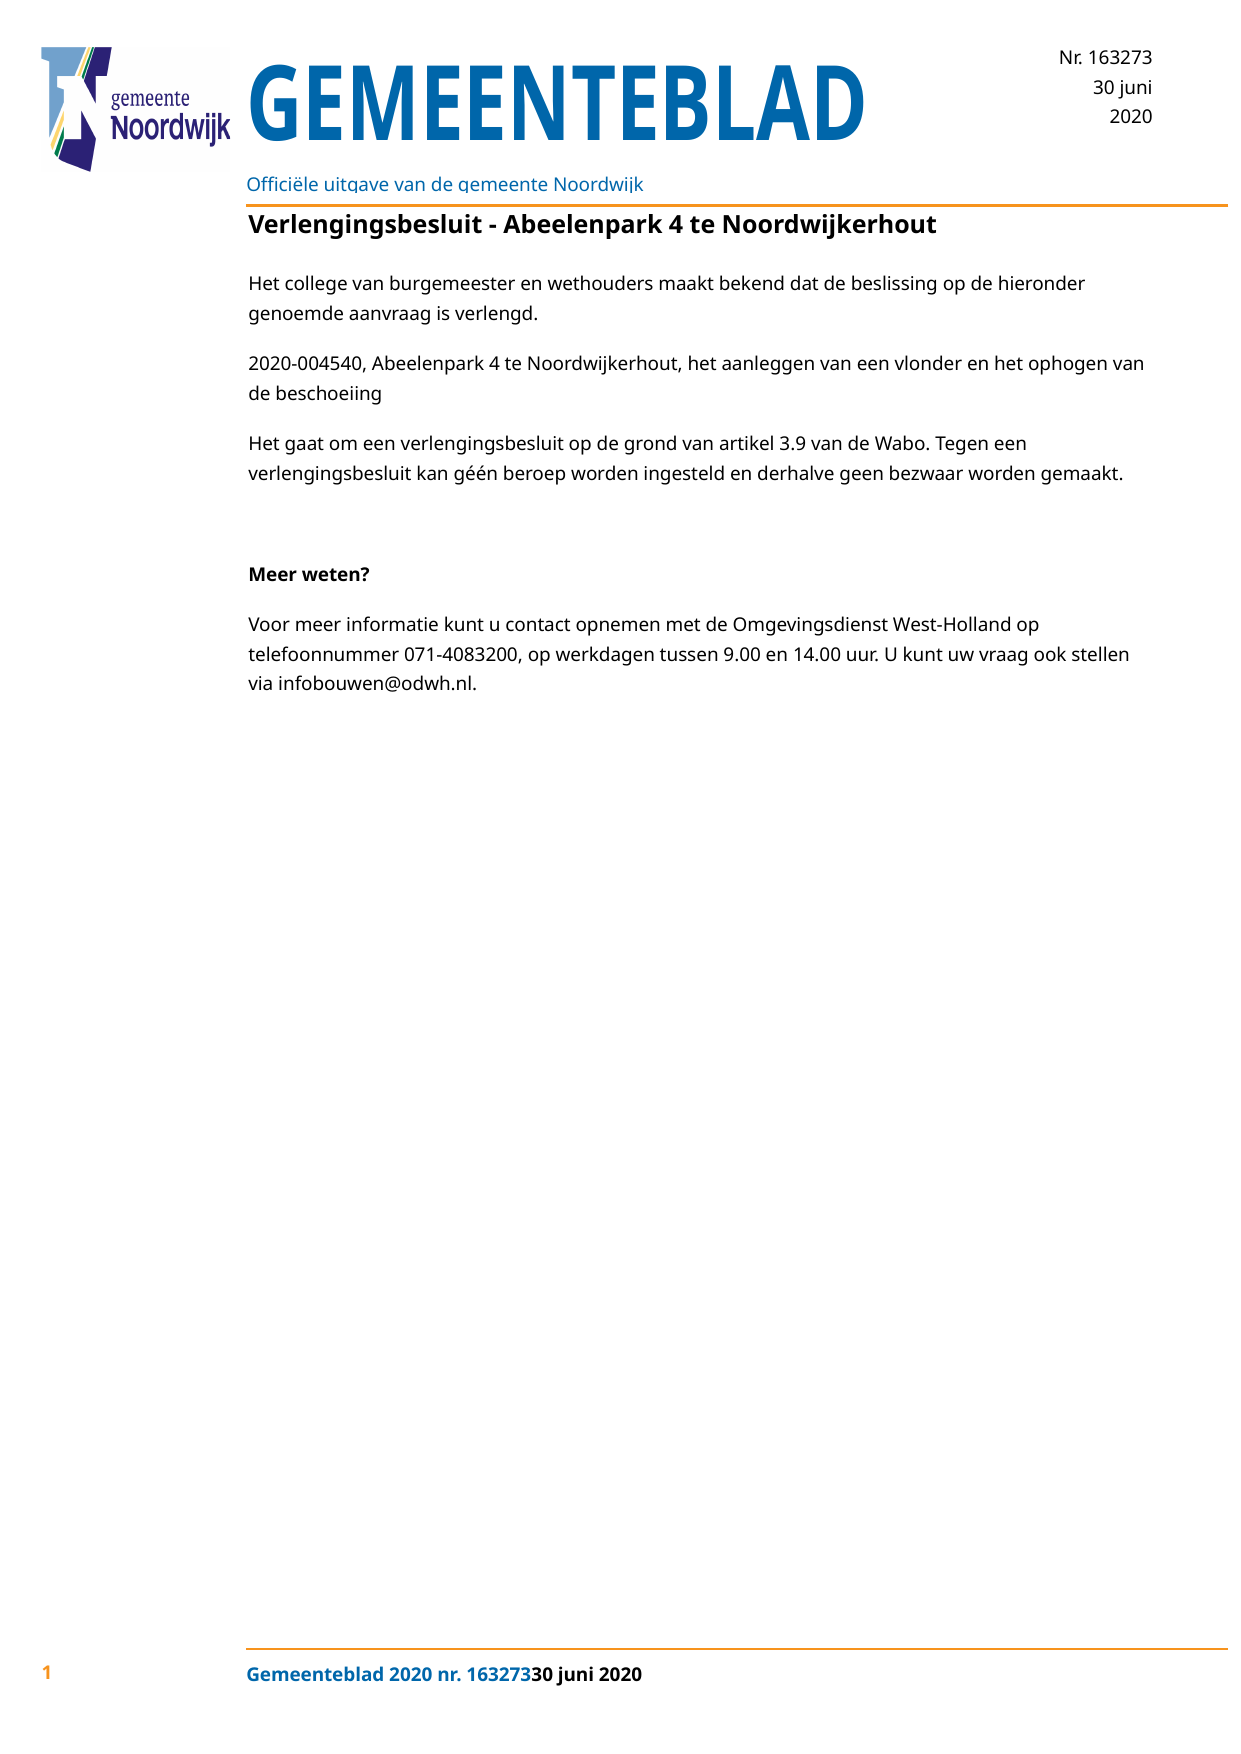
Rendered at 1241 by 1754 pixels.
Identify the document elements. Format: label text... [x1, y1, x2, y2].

text Het college van burgemeester en wethouders maakt bekend dat de beslissing op de hieronder genoemde aanvraag is verlengd. [248, 270, 1152, 326]
text Het gaat om een verlengingsbesluit op de grond van artikel 3.9 van de Wabo. Tegen een verlengingsbesluit kan géén beroep worden ingesteld en derhalve geen bezwaar worden gemaakt. [248, 430, 1152, 486]
text Voor meer informatie kunt u contact opnemen met de Omgevingsdienst West-Holland op telefoonnummer 071-4083200, op werkdagen tussen 9.00 en 14.00 uur. U kunt uw vraag ook stellen via infobouwen@odwh.nl. [248, 611, 1152, 696]
picture [41, 47, 231, 172]
text Verlengingsbesluit - Abeelenpark 4 te Noordwijkerhout [248, 207, 1152, 241]
text 2020-004540, Abeelenpark 4 te Noordwijkerhout, het aanleggen van een vlonder en het ophogen van de beschoeiing [248, 350, 1152, 406]
text Meer weten? [248, 561, 1152, 586]
